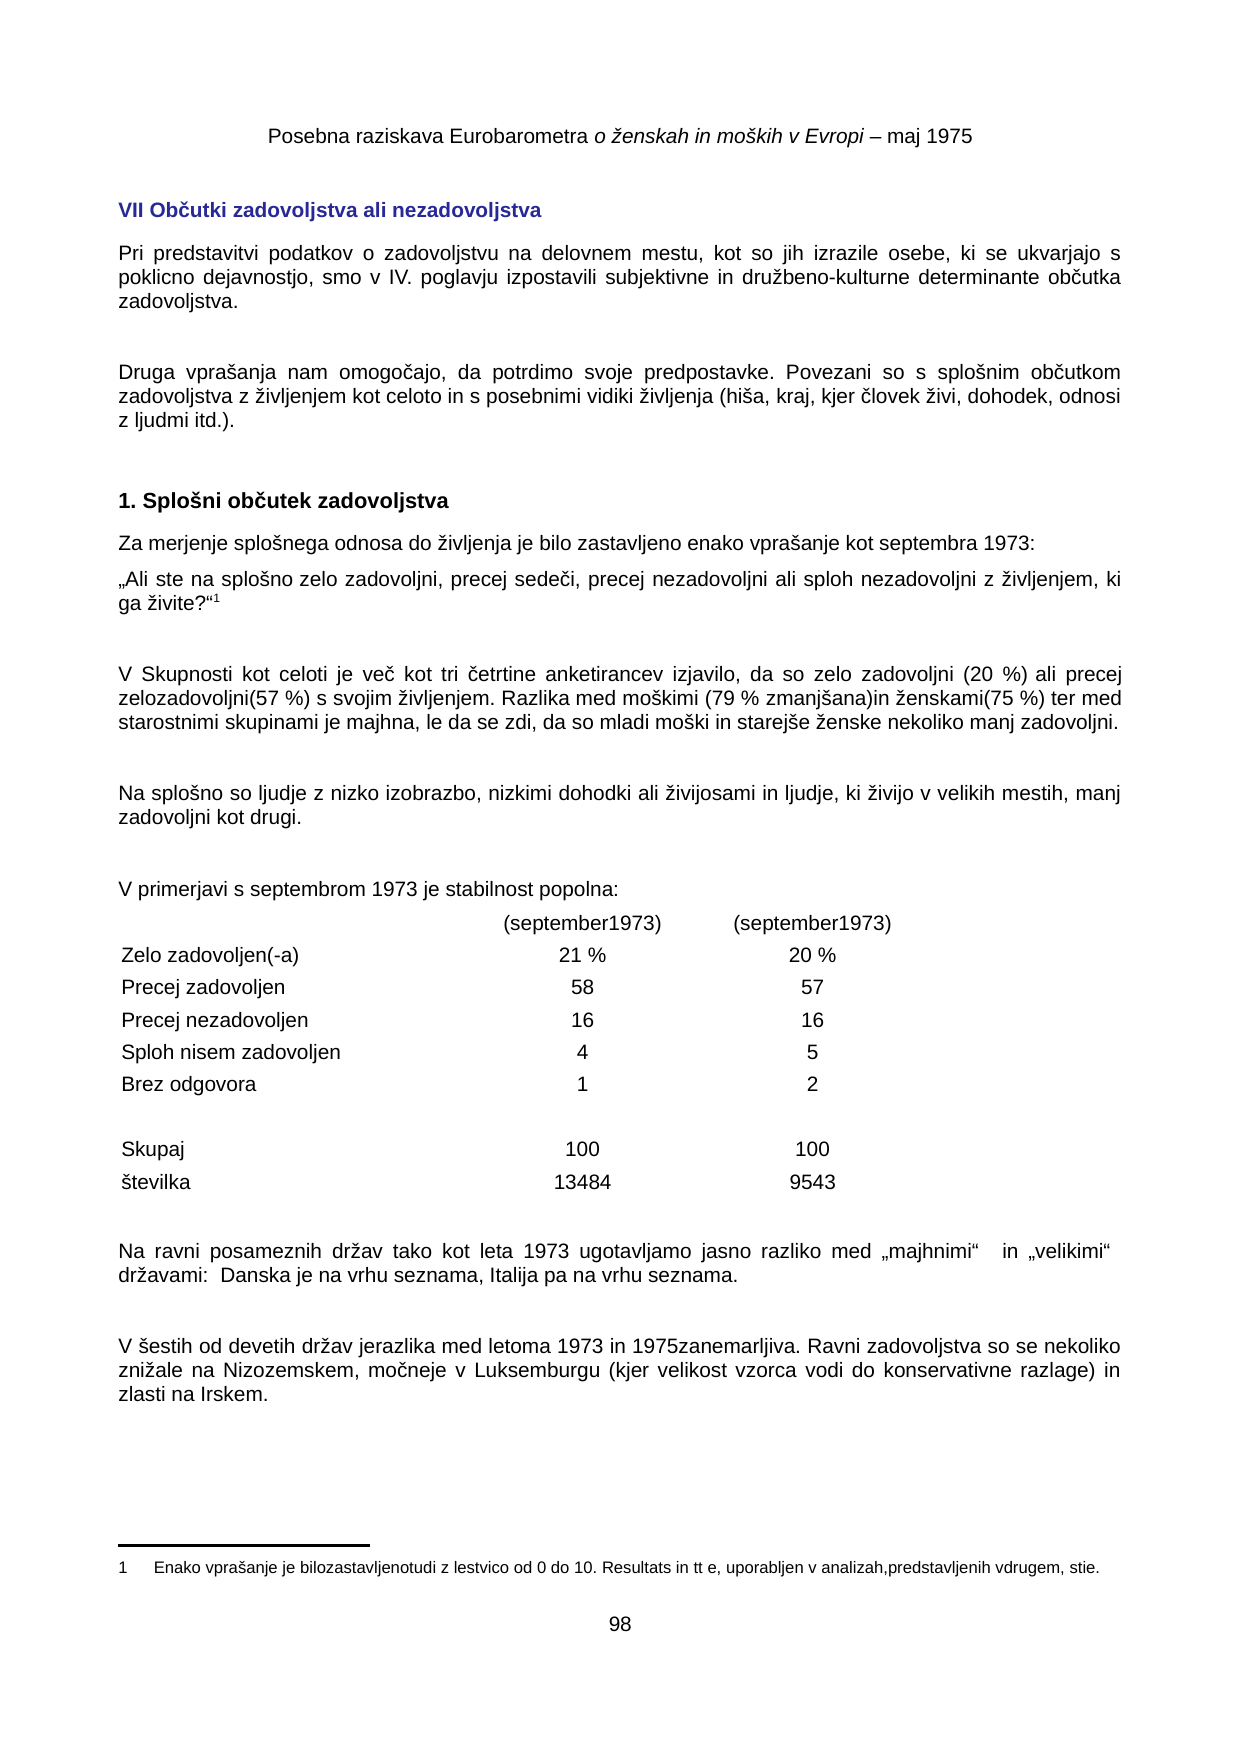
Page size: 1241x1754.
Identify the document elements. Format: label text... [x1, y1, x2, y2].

table_cell 2 [711, 1068, 914, 1101]
table_cell 1 [454, 1068, 711, 1101]
table_cell 21 % [454, 939, 711, 971]
text Na splošno so ljudje z nizko izobrazbo, nizkimi dohodki ali živijosami in ljudje, ki živijo v velikih mestih, manj zadovoljni kot drugi. [118, 781, 1122, 829]
text V primerjavi s septembrom 1973 je stabilnost popolna: [118, 876, 1122, 900]
table_cell 100 [711, 1133, 914, 1165]
table_cell 4 [454, 1036, 711, 1068]
text Druga vprašanja nam omogočajo, da potrdimo svoje predpostavke. Povezani so s splošnim občutkom zadovoljstva z življenjem kot celoto in s posebnimi vidiki življenja (hiša, kraj, kjer človek živi, dohodek, odnosi z ljudmi itd.). [118, 360, 1122, 432]
table_cell Precej zadovoljen [118, 971, 454, 1003]
subtitle 1. Splošni občutek zadovoljstva [118, 488, 1122, 513]
table_cell 58 [454, 971, 711, 1003]
text V Skupnosti kot celoti je več kot tri četrtine anketirancev izjavilo, da so zelo zadovoljni (20 %) ali precej zelozadovoljni(57 %) s svojim življenjem. Razlika med moškimi (79 % zmanjšana)in ženskami(75 %) ter med starostnimi skupinami je majhna, le da se zdi, da so mladi moški in starejše ženske nekoliko manj zadovoljni. [118, 662, 1122, 734]
table_cell Sploh nisem zadovoljen [118, 1036, 454, 1068]
table_cell [454, 1101, 711, 1133]
table_cell Brez odgovora [118, 1068, 454, 1101]
table_cell 100 [454, 1133, 711, 1165]
table_cell 13484 [454, 1165, 711, 1198]
table_cell Zelo zadovoljen(-a) [118, 939, 454, 971]
text Za merjenje splošnega odnosa do življenja je bilo zastavljeno enako vprašanje kot septembra 1973: [118, 531, 1122, 555]
text V šestih od devetih držav jerazlika med letoma 1973 in 1975zanemarljiva. Ravni zadovoljstva so se nekoliko znižale na Nizozemskem, močneje v Luksemburgu (kjer velikost vzorca vodi do konservativne razlage) in zlasti na Irskem. [118, 1334, 1122, 1406]
table_header [118, 906, 454, 938]
table_cell Skupaj [118, 1133, 454, 1165]
table_header (september1973) [711, 906, 914, 938]
text Enako vprašanje je bilozastavljenotudi z lestvico od 0 do 10. Resultats in tt e, uporabljen v analizah,predstavljenih vdrugem, stie. [118, 1557, 1122, 1577]
table_cell 16 [454, 1003, 711, 1036]
subtitle VII Občutki zadovoljstva ali nezadovoljstva [118, 198, 1122, 222]
table_cell 9543 [711, 1165, 914, 1198]
text Pri predstavitvi podatkov o zadovoljstvu na delovnem mestu, kot so jih izrazile osebe, ki se ukvarjajo s poklicno dejavnostjo, smo v IV. poglavju izpostavili subjektivne in družbeno-kulturne determinante občutka zadovoljstva. [118, 241, 1122, 312]
table_cell 57 [711, 971, 914, 1003]
table_cell številka [118, 1165, 454, 1198]
table_cell 5 [711, 1036, 914, 1068]
table_cell [711, 1101, 914, 1133]
table_cell 16 [711, 1003, 914, 1036]
table_cell 20 % [711, 939, 914, 971]
table_cell [118, 1101, 454, 1133]
text „Ali ste na splošno zelo zadovoljni, precej sedeči, precej nezadovoljni ali sploh nezadovoljni z življenjem, ki ga živite?“ [118, 567, 1122, 615]
table_header (september1973) [454, 906, 711, 938]
text Na ravni posameznih držav tako kot leta 1973 ugotavljamo jasno razliko med „majhnimi“ in „velikimi“ državami: Danska je na vrhu seznama, Italija pa na vrhu seznama. [118, 1239, 1122, 1287]
table_cell Precej nezadovoljen [118, 1003, 454, 1036]
